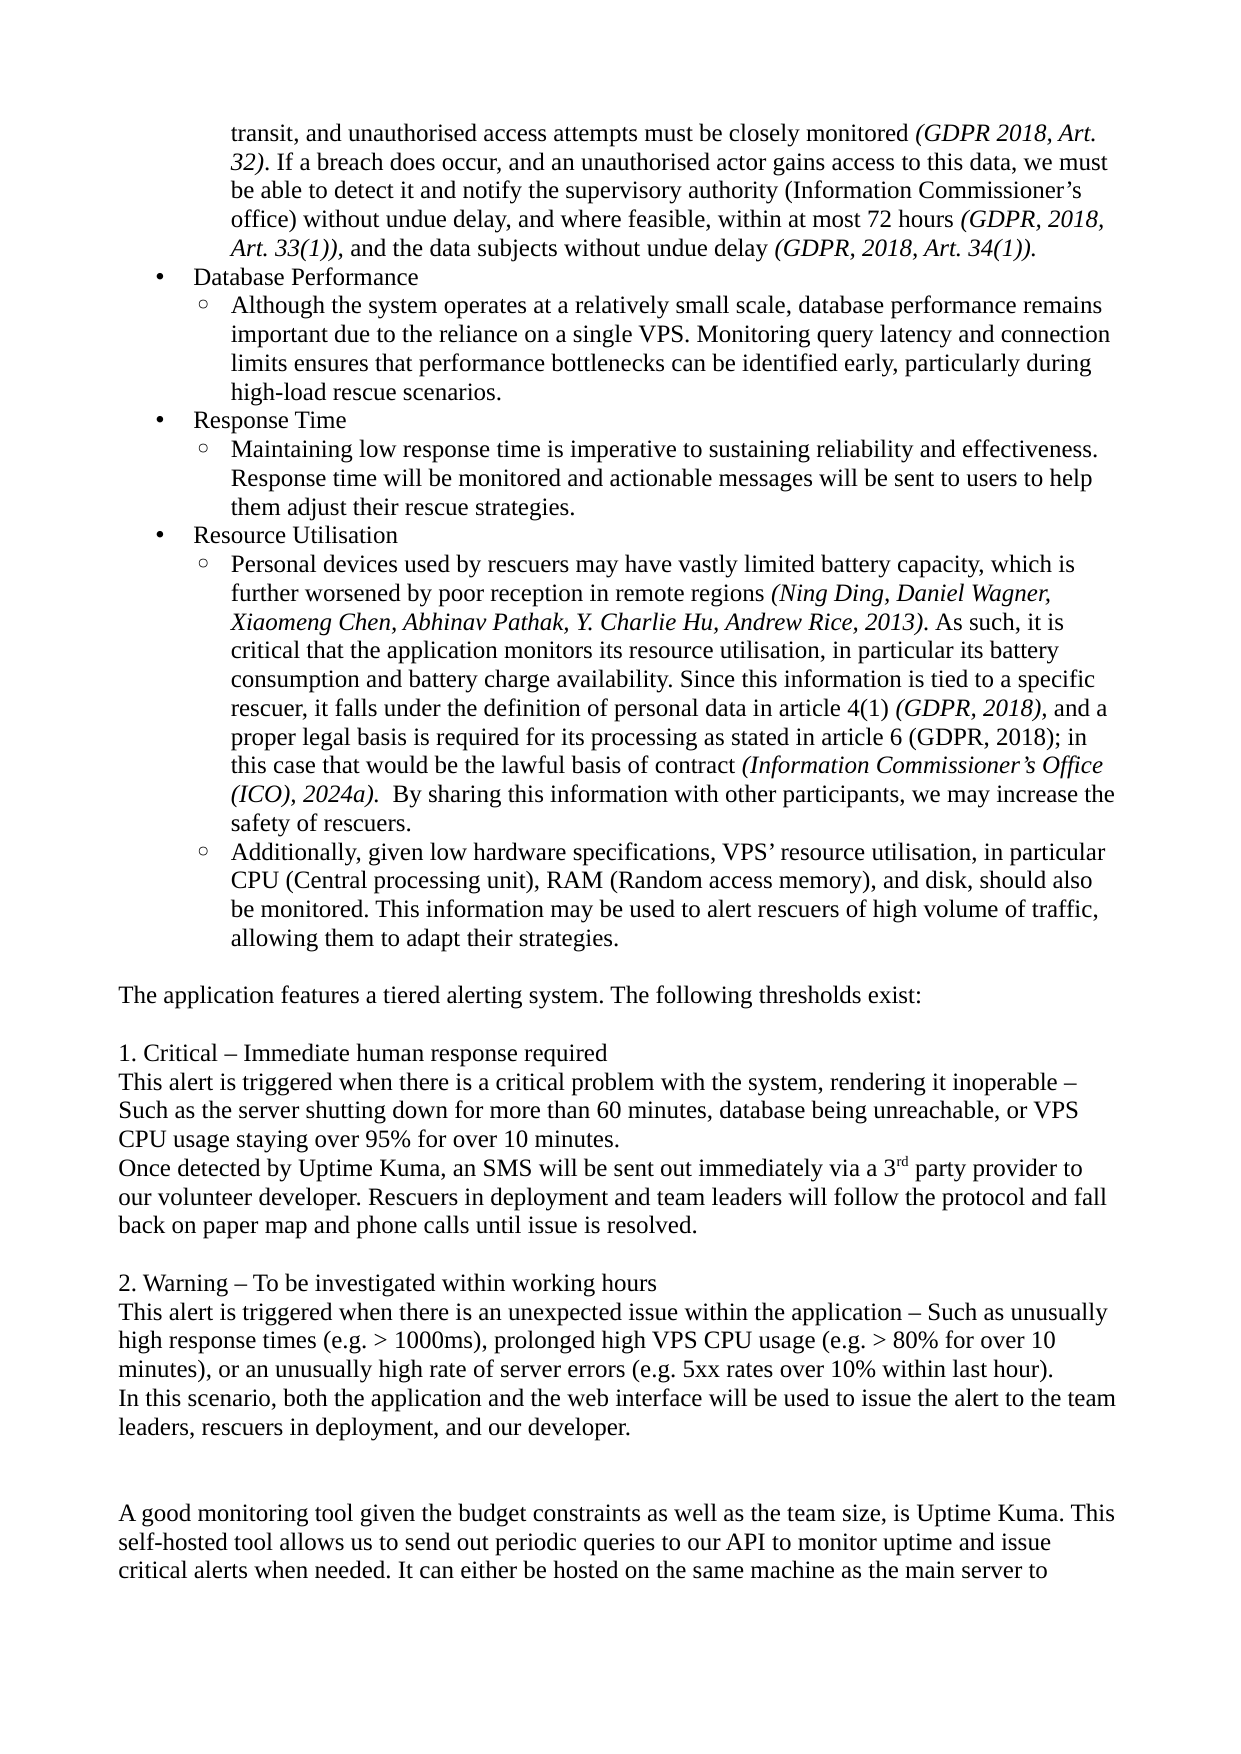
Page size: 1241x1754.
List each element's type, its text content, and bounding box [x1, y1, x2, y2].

list Response Time [156, 406, 1122, 434]
list Additionally, given low hardware specifications, VPS’ resource utilisation, in particular CPU (Central processing unit), RAM (Random access memory), and disk, should also be monitored. This information may be used to alert rescuers of high volume of traffic, allowing them to adapt their strategies. [193, 837, 1122, 952]
list transit, and unauthorised access attempts must be closely monitored (GDPR 2018, Art. 32). If a breach does occur, and an unauthorised actor gains access to this data, we must be able to detect it and notify the supervisory authority (Information Commissioner’s office) without undue delay, and where feasible, within at most 72 hours (GDPR, 2018, Art. 33(1)), and the data subjects without undue delay (GDPR, 2018, Art. 34(1)). [193, 118, 1122, 262]
text 2. Warning – To be investigated within working hours [118, 1268, 1122, 1297]
list Database Performance [156, 262, 1122, 291]
text A good monitoring tool given the budget constraints as well as the team size, is Uptime Kuma. This self-hosted tool allows us to send out periodic queries to our API to monitor uptime and issue critical alerts when needed. It can either be hosted on the same machine as the main server to [118, 1498, 1122, 1584]
list Maintaining low response time is imperative to sustaining reliability and effectiveness. Response time will be monitored and actionable messages will be sent to users to help them adjust their rescue strategies. [193, 434, 1122, 521]
text This alert is triggered when there is a critical problem with the system, rendering it inoperable – Such as the server shutting down for more than 60 minutes, database being unreachable, or VPS CPU usage staying over 95% for over 10 minutes. [118, 1067, 1122, 1153]
list Resource Utilisation [156, 521, 1122, 549]
list Personal devices used by rescuers may have vastly limited battery capacity, which is further worsened by poor reception in remote regions (Ning Ding, Daniel Wagner, Xiaomeng Chen, Abhinav Pathak, Y. Charlie Hu, Andrew Rice, 2013). As such, it is critical that the application monitors its resource utilisation, in particular its battery consumption and battery charge availability. Since this information is tied to a specific rescuer, it falls under the definition of personal data in article 4(1) (GDPR, 2018), and a proper legal basis is required for its processing as stated in article 6 (GDPR, 2018); in this case that would be the lawful basis of contract (Information Commissioner’s Office (ICO), 2024a). By sharing this information with other participants, we may increase the safety of rescuers. [193, 549, 1122, 837]
text In this scenario, both the application and the web interface will be used to issue the alert to the team leaders, rescuers in deployment, and our developer. [118, 1383, 1122, 1441]
text The application features a tiered alerting system. The following thresholds exist: [118, 981, 1122, 1009]
text Once detected by Uptime Kuma, an SMS will be sent out immediately via a 3rd party provider to our volunteer developer. Rescuers in deployment and team leaders will follow the protocol and fall back on paper map and phone calls until issue is resolved. [118, 1153, 1122, 1239]
text 1. Critical – Immediate human response required [118, 1038, 1122, 1067]
list Although the system operates at a relatively small scale, database performance remains important due to the reliance on a single VPS. Monitoring query latency and connection limits ensures that performance bottlenecks can be identified early, particularly during high-load rescue scenarios. [193, 291, 1122, 406]
text This alert is triggered when there is an unexpected issue within the application – Such as unusually high response times (e.g. > 1000ms), prolonged high VPS CPU usage (e.g. > 80% for over 10 minutes), or an unusually high rate of server errors (e.g. 5xx rates over 10% within last hour). [118, 1297, 1122, 1383]
